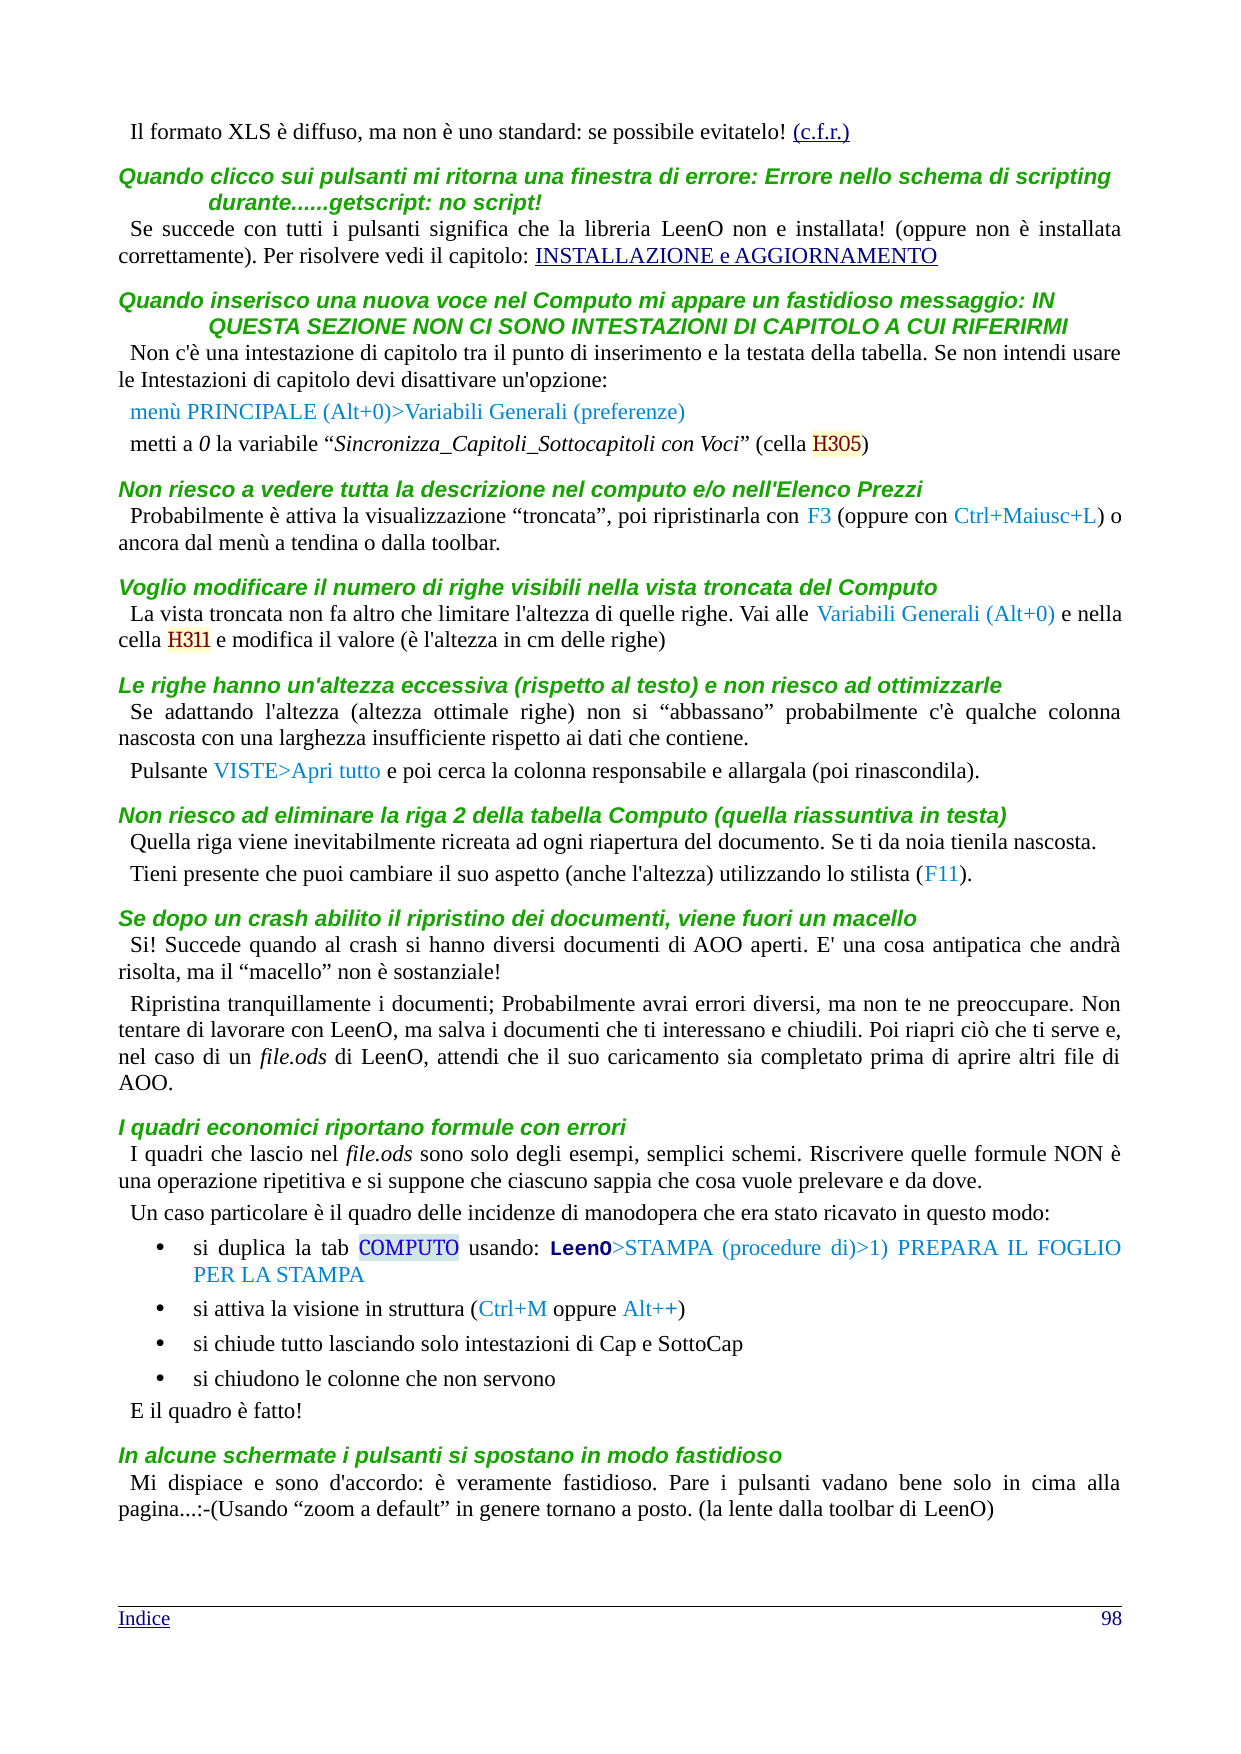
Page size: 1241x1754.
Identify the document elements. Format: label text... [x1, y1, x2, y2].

list si chiudono le colonne che non servono [156, 1363, 1122, 1392]
subtitle I quadri economici riportano formule con errori [118, 1114, 1122, 1141]
text Non c'è una intestazione di capitolo tra il punto di inserimento e la testata della tabella. Se non intendi usare le Intestazioni di capitolo devi disattivare un'opzione: [118, 339, 1122, 392]
subtitle Non riesco a vedere tutta la descrizione nel computo e/o nell'Elenco Prezzi [118, 476, 1122, 502]
text E il quadro è fatto! [118, 1397, 1122, 1424]
subtitle Non riesco ad eliminare la riga 2 della tabella Computo (quella riassuntiva in testa) [118, 802, 1122, 828]
text Probabilmente è attiva la visualizzazione “troncata”, poi ripristinarla con F3 (oppure con Ctrl+Maiusc+L) o ancora dal menù a tendina o dalla toolbar. [118, 502, 1122, 555]
text metti a 0 la variabile “Sincronizza_Capitoli_Sottocapitoli con Voci” (cella H305) [118, 430, 1122, 457]
text Un caso particolare è il quadro delle incidenze di manodopera che era stato ricavato in questo modo: [118, 1199, 1122, 1226]
list si attiva la visione in struttura (Ctrl+M oppure Alt++) [156, 1293, 1122, 1322]
subtitle In alcune schermate i pulsanti si spostano in modo fastidioso [118, 1443, 1122, 1469]
text Se adattando l'altezza (altezza ottimale righe) non si “abbassano” probabilmente c'è qualche colonna nascosta con una larghezza insufficiente rispetto ai dati che contiene. [118, 698, 1122, 751]
subtitle Voglio modificare il numero di righe visibili nella vista troncata del Computo [118, 574, 1122, 600]
subtitle Le righe hanno un'altezza eccessiva (rispetto al testo) e non riesco ad ottimizzarle [118, 672, 1122, 698]
text Tieni presente che puoi cambiare il suo aspetto (anche l'altezza) utilizzando lo stilista (F11). [118, 860, 1122, 887]
subtitle Quando inserisco una nuova voce nel Computo mi appare un fastidioso messaggio: IN QUESTA SEZIONE NON CI SONO INTESTAZIONI DI CAPITOLO A CUI RIFERIRMI [118, 287, 1122, 339]
text Mi dispiace e sono d'accordo: è veramente fastidioso. Pare i pulsanti vadano bene solo in cima alla pagina...:-(Usando “zoom a default” in genere tornano a posto. (la lente dalla toolbar di LeenO) [118, 1469, 1122, 1521]
list si chiude tutto lasciando solo intestazioni di Cap e SottoCap [156, 1328, 1122, 1357]
text Si! Succede quando al crash si hanno diversi documenti di AOO aperti. E' una cosa antipatica che andrà risolta, ma il “macello” non è sostanziale! [118, 932, 1122, 984]
text Pulsante VISTE>Apri tutto e poi cerca la colonna responsabile e allargala (poi rinascondila). [118, 757, 1122, 783]
text La vista troncata non fa altro che limitare l'altezza di quelle righe. Vai alle Variabili Generali (Alt+0) e nella cella H311 e modifica il valore (è l'altezza in cm delle righe) [118, 600, 1122, 653]
text Il formato XLS è diffuso, ma non è uno standard: se possibile evitatelo! (c.f.r.) [118, 118, 1122, 144]
list si duplica la tab COMPUTO usando: LeenO>STAMPA (procedure di)>1) PREPARA IL FOGLIO PER LA STAMPA [156, 1231, 1122, 1287]
text Quella riga viene inevitabilmente ricreata ad ogni riapertura del documento. Se ti da noia tienila nascosta. [118, 828, 1122, 854]
text menù PRINCIPALE (Alt+0)>Variabili Generali (preferenze) [118, 398, 1122, 424]
text Ripristina tranquillamente i documenti; Probabilmente avrai errori diversi, ma non te ne preoccupare. Non tentare di lavorare con LeenO, ma salva i documenti che ti interessano e chiudili. Poi riapri ciò che ti serve e, nel caso di un file.ods di LeenO, attendi che il suo caricamento sia completato prima di aprire altri file di AOO. [118, 990, 1122, 1096]
text Se succede con tutti i pulsanti significa che la libreria LeenO non e installata! (oppure non è installata correttamente). Per risolvere vedi il capitolo: INSTALLAZIONE e AGGIORNAMENTO [118, 216, 1122, 268]
subtitle Se dopo un crash abilito il ripristino dei documenti, viene fuori un macello [118, 905, 1122, 932]
text I quadri che lascio nel file.ods sono solo degli esempi, semplici schemi. Riscrivere quelle formule NON è una operazione ripetitiva e si suppone che ciascuno sappia che cosa vuole prelevare e da dove. [118, 1141, 1122, 1193]
subtitle Quando clicco sui pulsanti mi ritorna una finestra di errore: Errore nello schema di scripting durante......getscript: no script! [118, 163, 1122, 216]
